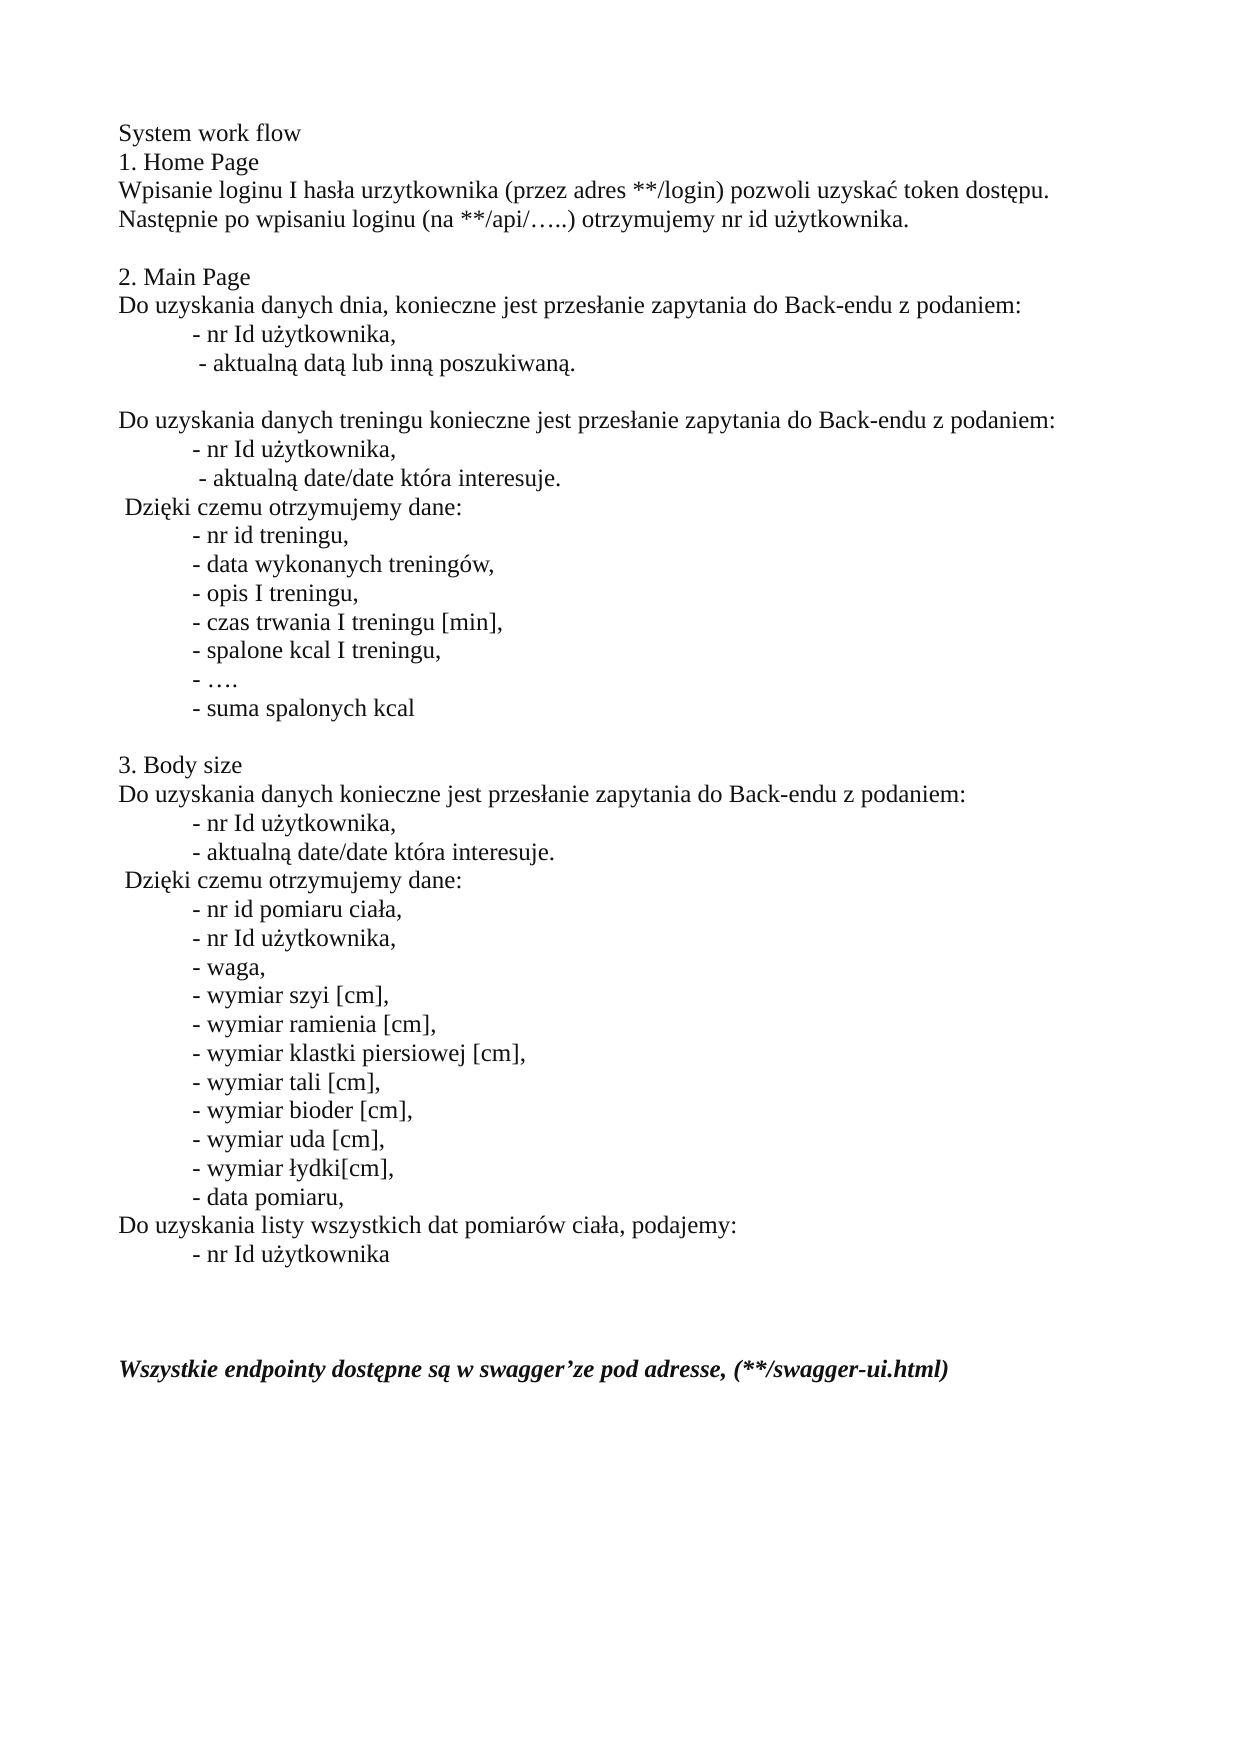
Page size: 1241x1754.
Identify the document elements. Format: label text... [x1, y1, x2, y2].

text System work flow [118, 118, 1122, 147]
text 2. Main Page [118, 262, 1122, 291]
text Do uzyskania danych treningu konieczne jest przesłanie zapytania do Back-endu z podaniem: [118, 406, 1122, 434]
text Wpisanie loginu I hasła urzytkownika (przez adres **/login) pozwoli uzyskać token dostępu. [118, 176, 1122, 204]
text - …. - suma spalonych kcal [118, 664, 1122, 722]
text - nr Id użytkownika, - aktualną date/date która interesuje. Dzięki czemu otrzymujemy dane: - nr id pomiaru ciała, [118, 808, 1122, 923]
text - nr Id użytkownika, - waga, - wymiar szyi [cm], - wymiar ramienia [cm], - wymiar klastki piersiowej [cm], - wymiar tali [cm], - wymiar bioder [cm], - wymiar uda [cm], - wymiar łydki[cm], - data pomiaru, [118, 923, 1122, 1211]
text Do uzyskania danych dnia, konieczne jest przesłanie zapytania do Back-endu z podaniem: [118, 291, 1122, 319]
text - nr Id użytkownika, - aktualną date/date która interesuje. Dzięki czemu otrzymujemy dane: - nr id treningu, - data wykonanych treningów, - opis I treningu, - czas trwania I treningu [min], - spalone kcal I treningu, [118, 434, 1122, 664]
text Do uzyskania listy wszystkich dat pomiarów ciała, podajemy: [118, 1211, 1122, 1239]
text Wszystkie endpointy dostępne są w swagger’ze pod adresse, (**/swagger-ui.html) [118, 1354, 1122, 1383]
text 1. Home Page [118, 147, 1122, 176]
text Następnie po wpisaniu loginu (na **/api/…..) otrzymujemy nr id użytkownika. [118, 204, 1122, 233]
text - nr Id użytkownika [118, 1239, 1122, 1268]
text - nr Id użytkownika, - aktualną datą lub inną poszukiwaną. [118, 319, 1122, 377]
text Do uzyskania danych konieczne jest przesłanie zapytania do Back-endu z podaniem: [118, 779, 1122, 808]
text 3. Body size [118, 751, 1122, 779]
